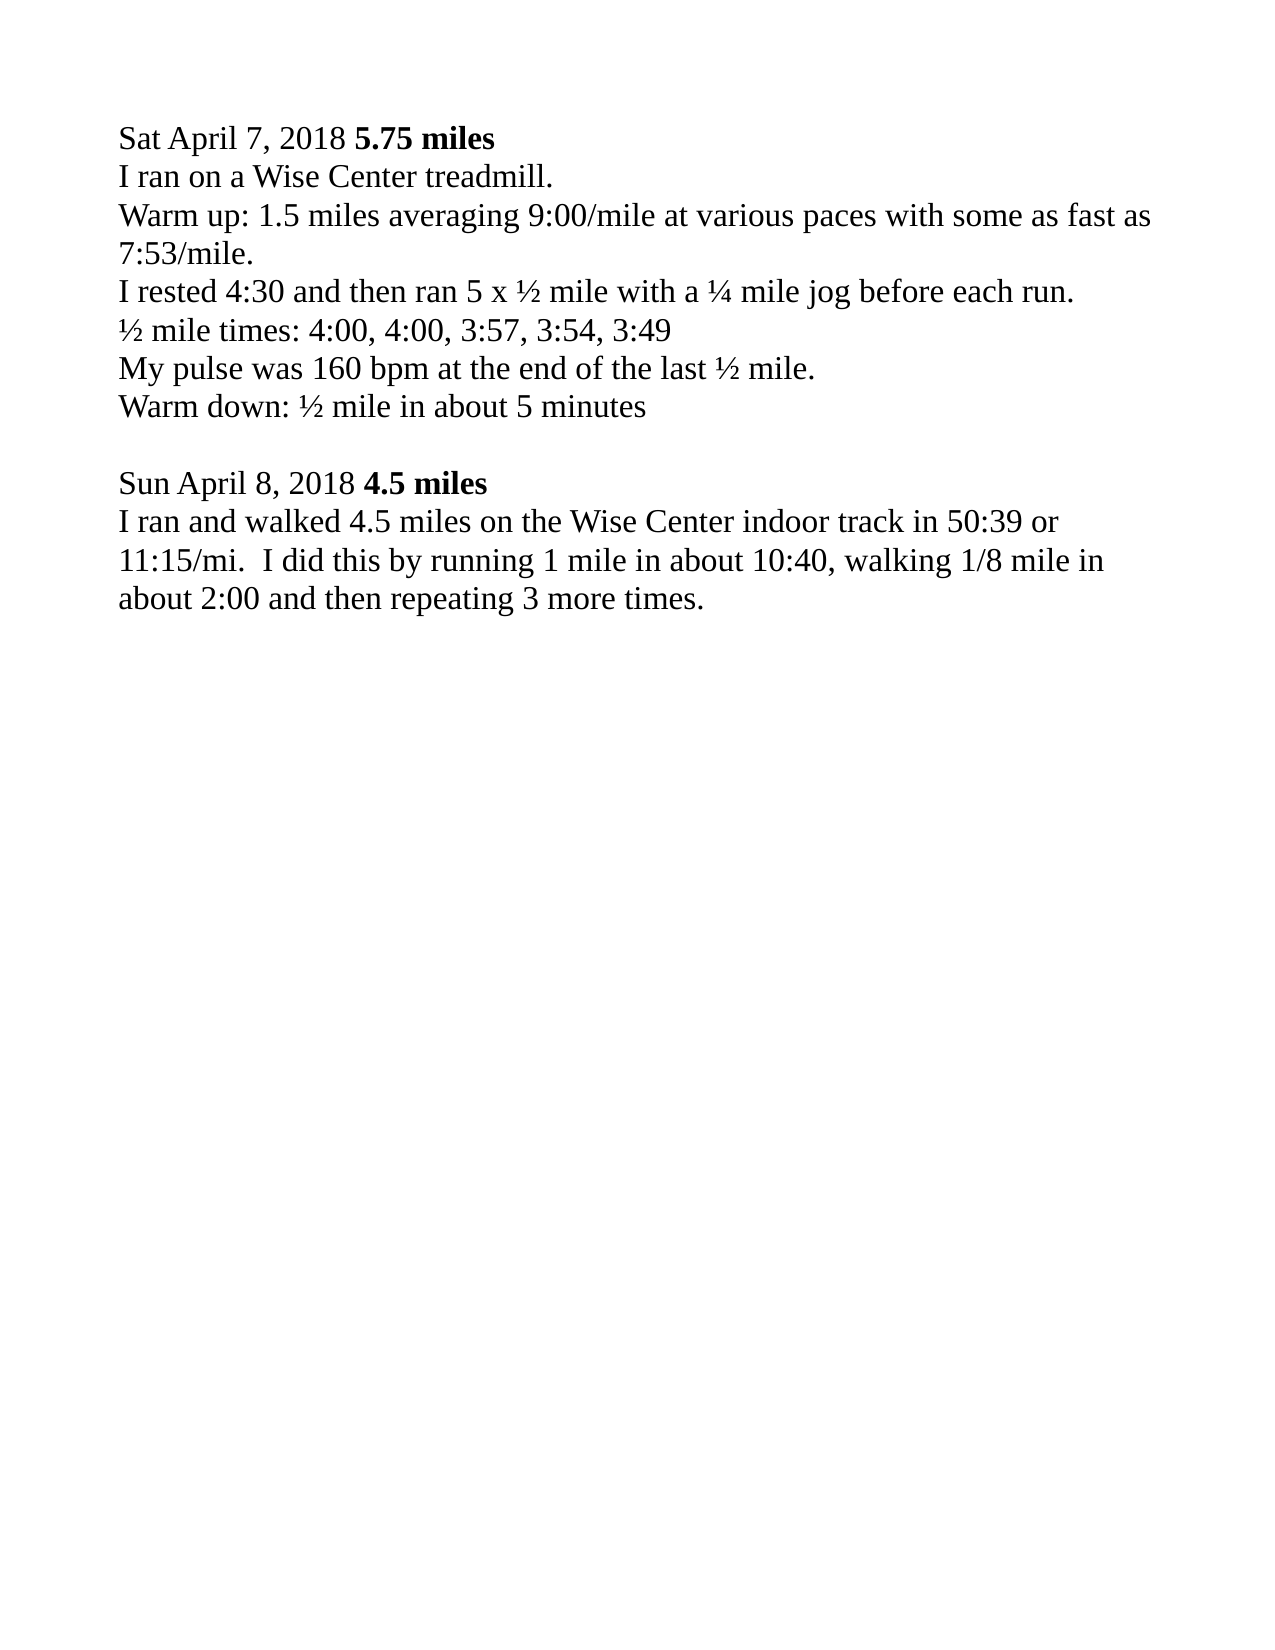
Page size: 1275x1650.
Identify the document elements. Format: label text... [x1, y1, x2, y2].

text Sat April 7, 2018 5.75 miles [118, 118, 1161, 156]
text Warm down: ½ mile in about 5 minutes [118, 386, 1161, 425]
text I ran and walked 4.5 miles on the Wise Center indoor track in 50:39 or 11:15/mi. I did this by running 1 mile in about 10:40, walking 1/8 mile in about 2:00 and then repeating 3 more times. [118, 501, 1161, 616]
text ½ mile times: 4:00, 4:00, 3:57, 3:54, 3:49 [118, 310, 1161, 348]
text Sun April 8, 2018 4.5 miles [118, 463, 1161, 501]
text I ran on a Wise Center treadmill. [118, 156, 1161, 195]
text Warm up: 1.5 miles averaging 9:00/mile at various paces with some as fast as 7:53/mile. [118, 195, 1161, 271]
text I rested 4:30 and then ran 5 x ½ mile with a ¼ mile jog before each run. [118, 271, 1161, 310]
text My pulse was 160 bpm at the end of the last ½ mile. [118, 348, 1161, 386]
